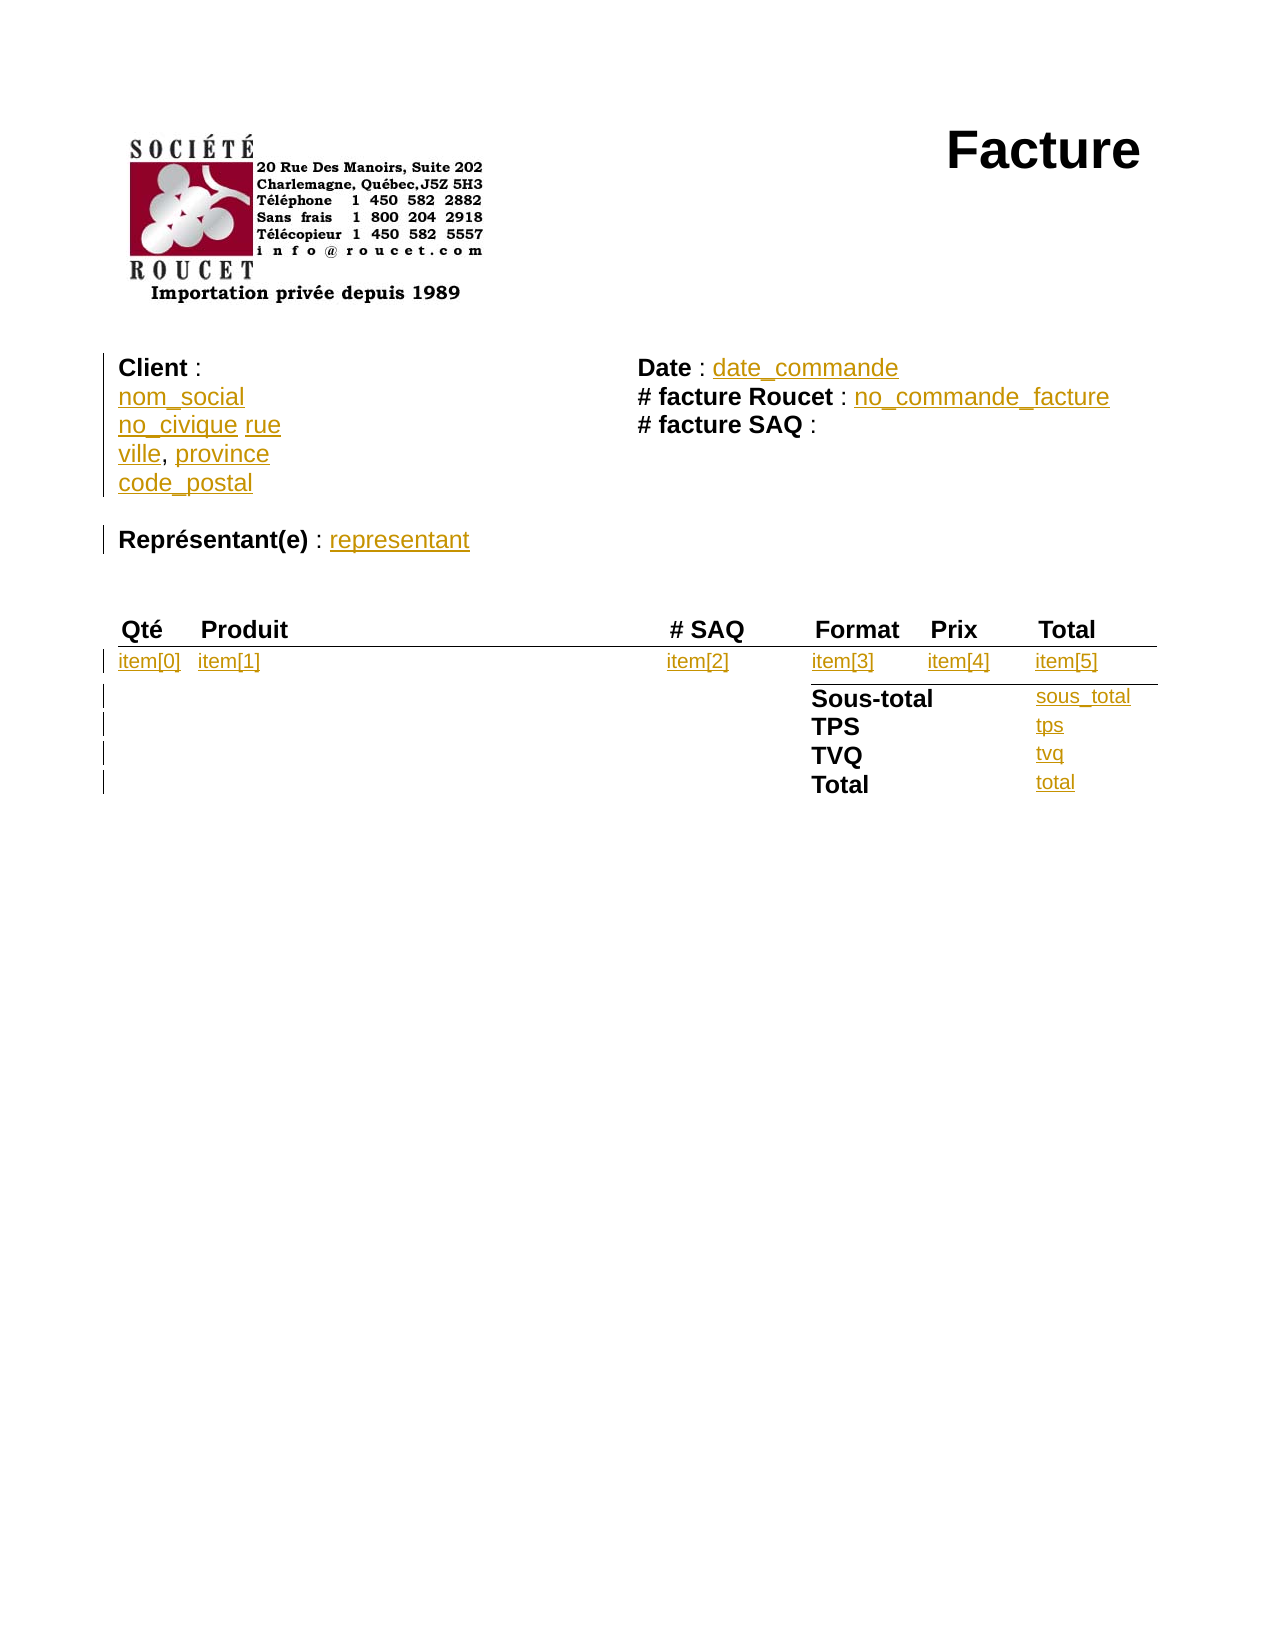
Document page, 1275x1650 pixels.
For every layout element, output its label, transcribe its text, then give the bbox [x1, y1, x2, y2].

table_header sous_total [1036, 685, 1158, 712]
table_header # SAQ [666, 612, 812, 646]
table_header Qté [118, 612, 198, 646]
table_cell item[0] [118, 649, 198, 683]
table_header Client : nom_social no_civique rue ville, province code_postal Représentant(e) : representant [118, 353, 637, 554]
table_header Produit [198, 612, 666, 646]
table_cell item[1] [198, 649, 666, 683]
text Facture [118, 118, 1157, 132]
table_cell item[5] [1035, 649, 1157, 683]
table_cell tps [1036, 713, 1158, 741]
table_cell item[2] [666, 649, 812, 683]
table_header Sous-total [811, 685, 1036, 712]
table_cell item[3] [812, 649, 927, 683]
table_header Date : date_commande # facture Roucet : no_commande_facture # facture SAQ : [638, 353, 1157, 554]
table_cell TPS [811, 713, 1036, 741]
picture [126, 132, 487, 306]
table_header Total [1035, 612, 1157, 646]
table_header Format [812, 612, 927, 646]
table_cell tvq [1036, 741, 1158, 770]
table_cell TVQ [811, 741, 1036, 770]
table_cell item[4] [927, 649, 1035, 683]
table_cell total [1036, 770, 1158, 799]
table_header Prix [927, 612, 1035, 646]
table_cell Total [811, 770, 1036, 799]
